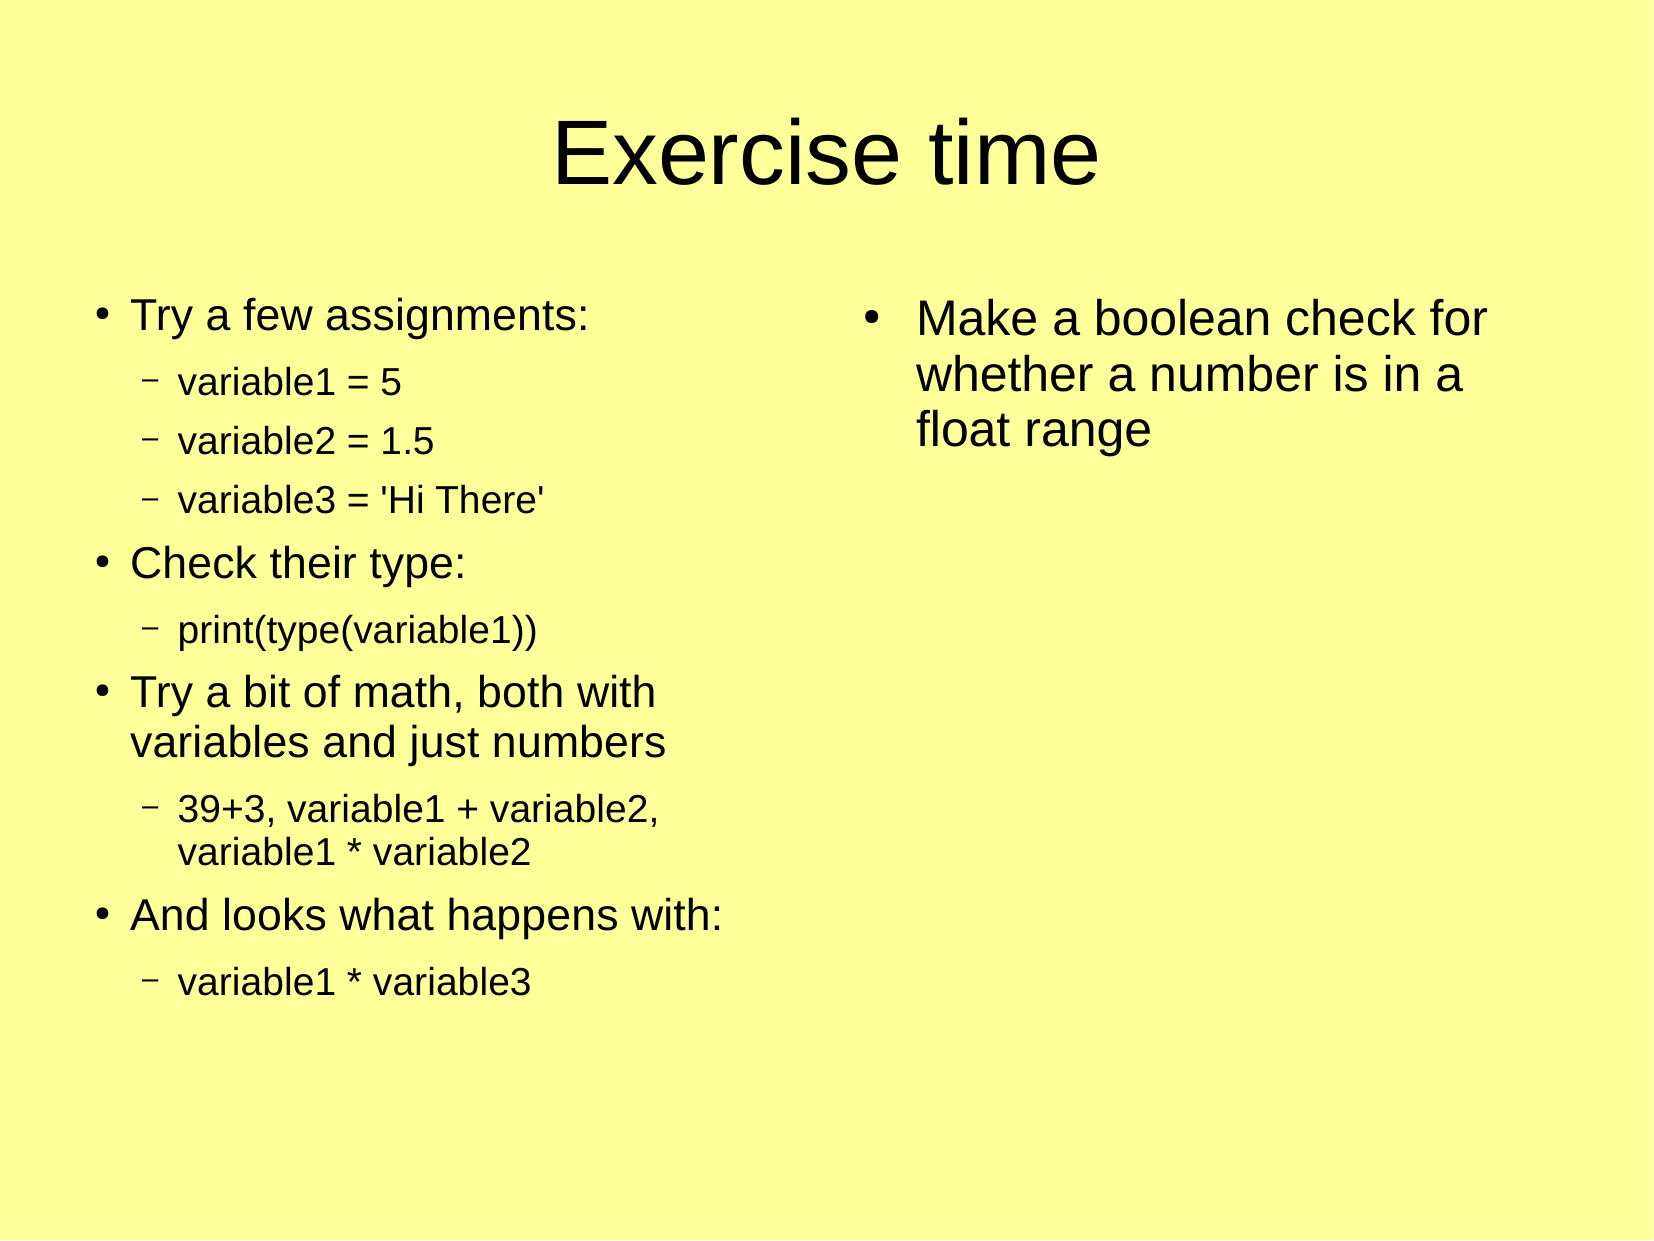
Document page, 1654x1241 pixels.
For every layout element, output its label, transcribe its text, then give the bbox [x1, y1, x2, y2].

list Try a few assignments: variable1 = 5 variable2 = 1.5 variable3 = 'Hi There' Check their type: print(type(variable1)) Try a bit of math, both with variables and just numbers 39+3, variable1 + variable2, variable1 * variable2 And looks what happens with: variable1 * variable3 [82, 290, 809, 1010]
title Exercise time [82, 49, 1571, 257]
list Make a boolean check for whether a number is in a float range [845, 290, 1572, 1010]
